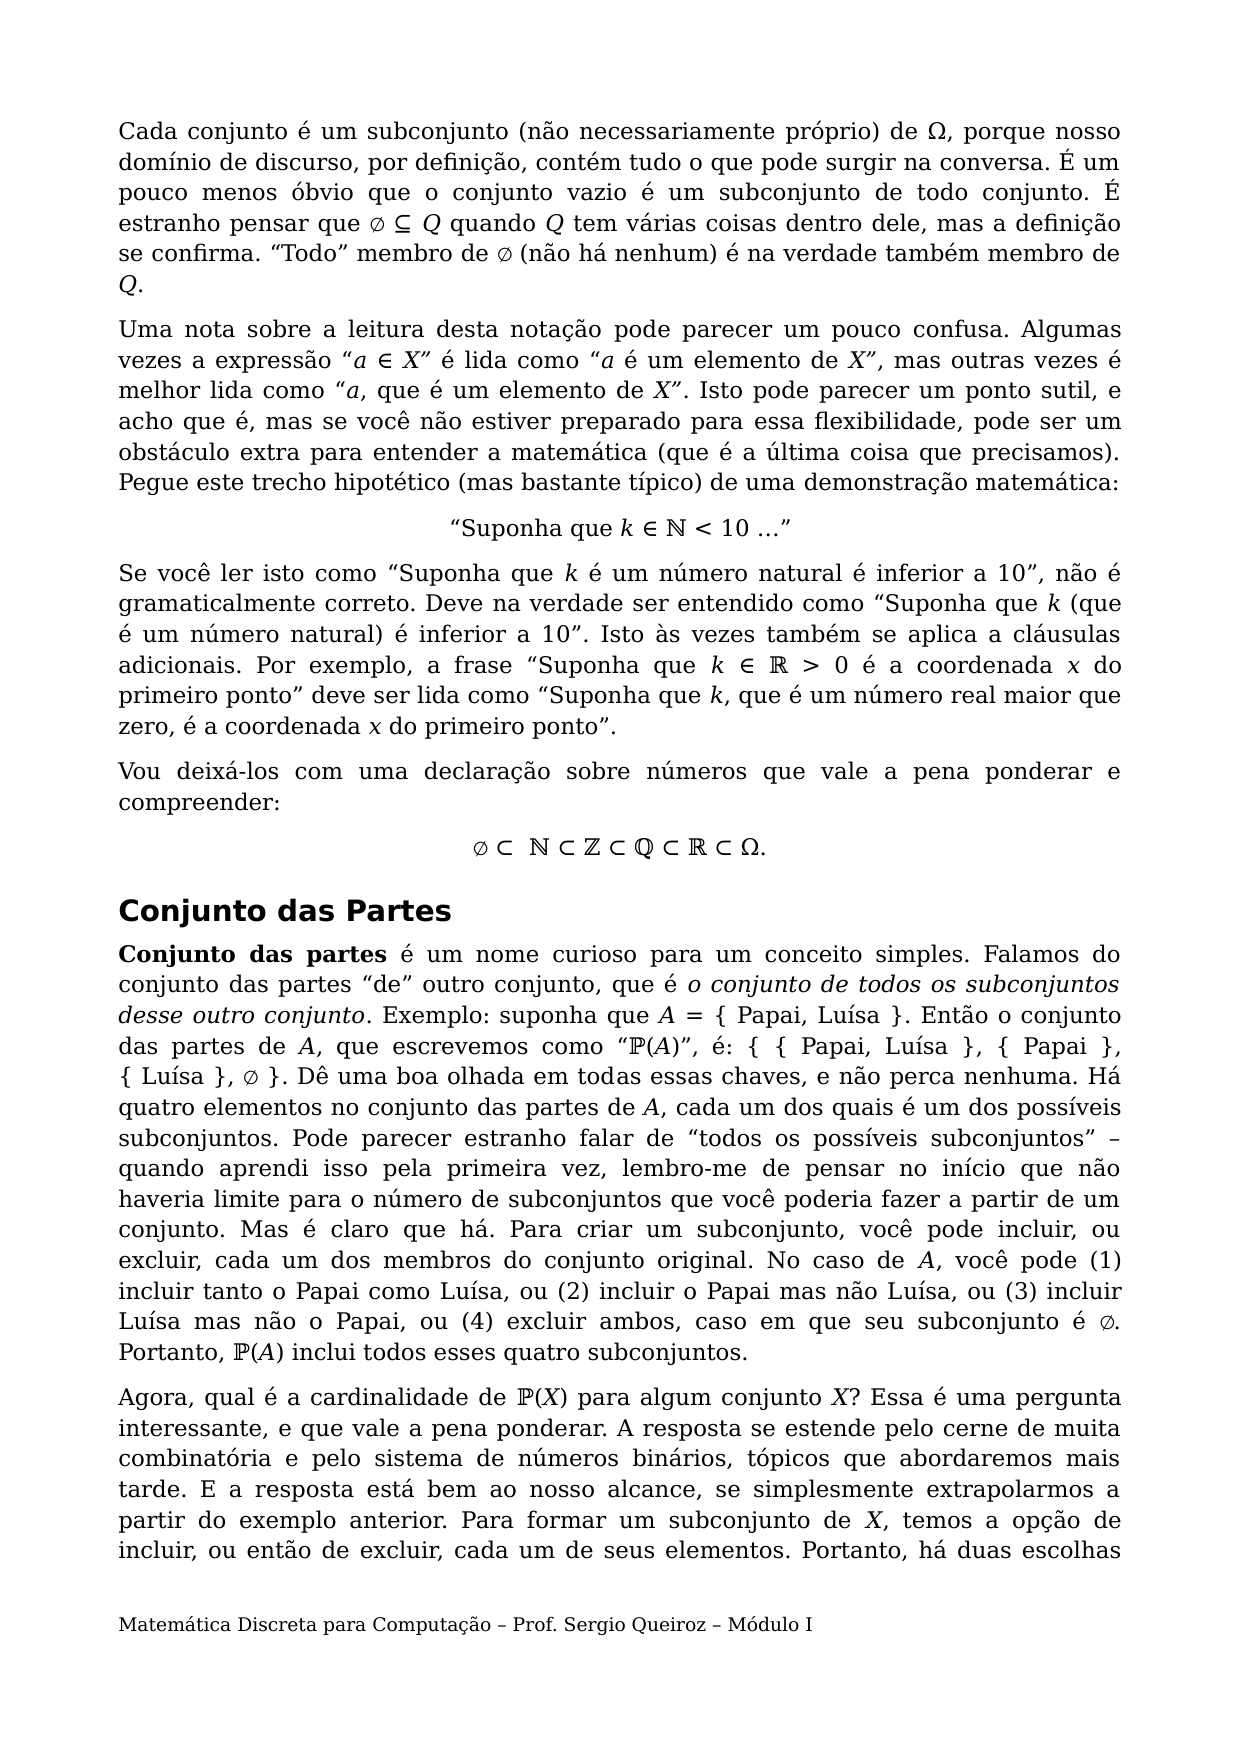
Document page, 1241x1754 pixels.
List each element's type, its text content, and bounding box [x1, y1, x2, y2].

subtitle Conjunto das Partes [118, 894, 1122, 928]
text “Suponha que k ∈ ℕ < 10 …” [118, 515, 1122, 541]
text Agora, qual é a cardinalidade de ℙ(X) para algum conjunto X? Essa é uma pergunta interessante, e que vale a pena ponderar. A resposta se estende pelo cerne de muita combinatória e pelo sistema de números binários, tópicos que abordaremos mais tarde. E a resposta está bem ao nosso alcance, se simplesmente extrapolarmos a partir do exemplo anterior. Para formar um subconjunto de X, temos a opção de incluir, ou então de excluir, cada um de seus elementos. Portanto, há duas escolhas [118, 1384, 1122, 1564]
text Uma nota sobre a leitura desta notação pode parecer um pouco confusa. Algumas vezes a expressão “a ∈ X” é lida como “a é um elemento de X”, mas outras vezes é melhor lida como “a, que é um elemento de X”. Isto pode parecer um ponto sutil, e acho que é, mas se você não estiver preparado para essa flexibilidade, pode ser um obstáculo extra para entender a matemática (que é a última coisa que precisamos). Pegue este trecho hipotético (mas bastante típico) de uma demonstração matemática: [118, 316, 1122, 496]
text Vou deixá-los com uma declaração sobre números que vale a pena ponderar e compreender: [118, 758, 1122, 816]
text Se você ler isto como “Suponha que k é um número natural é inferior a 10”, não é gramaticalmente correto. Deve na verdade ser entendido como “Suponha que k (que é um número natural) é inferior a 10”. Isto às vezes também se aplica a cláusulas adicionais. Por exemplo, a frase “Suponha que k ∈ ℝ > 0 é a coordenada x do primeiro ponto” deve ser lida como “Suponha que k, que é um número real maior que zero, é a coordenada x do primeiro ponto”. [118, 560, 1122, 740]
text Conjunto das partes é um nome curioso para um conceito simples. Falamos do conjunto das partes “de” outro conjunto, que é o conjunto de todos os subconjuntos desse outro conjunto. Exemplo: suponha que A = { Papai, Luísa }. Então o conjunto das partes de A, que escrevemos como “ℙ(A)”, é: { { Papai, Luísa }, { Papai }, { Luísa }, ∅ }. Dê uma boa olhada em todas essas chaves, e não perca nenhuma. Há quatro elementos no conjunto das partes de A, cada um dos quais é um dos possíveis subconjuntos. Pode parecer estranho falar de “todos os possíveis subconjuntos” – quando aprendi isso pela primeira vez, lembro-me de pensar no início que não haveria limite para o número de subconjuntos que você poderia fazer a partir de um conjunto. Mas é claro que há. Para criar um subconjunto, você pode incluir, ou excluir, cada um dos membros do conjunto original. No caso de A, você pode (1) incluir tanto o Papai como Luísa, ou (2) incluir o Papai mas não Luísa, ou (3) incluir Luísa mas não o Papai, ou (4) excluir ambos, caso em que seu subconjunto é ∅. Portanto, ℙ(A) inclui todos esses quatro subconjuntos. [118, 941, 1122, 1366]
text ∅ ⊂ ℕ ⊂ ℤ ⊂ ℚ ⊂ ℝ ⊂ Ω. [118, 834, 1122, 861]
text Cada conjunto é um subconjunto (não necessariamente próprio) de Ω, porque nosso domínio de discurso, por definição, contém tudo o que pode surgir na conversa. É um pouco menos óbvio que o conjunto vazio é um subconjunto de todo conjunto. É estranho pensar que ∅ ⊆ Q quando Q tem várias coisas dentro dele, mas a definição se confirma. “Todo” membro de ∅ (não há nenhum) é na verdade também membro de Q. [118, 118, 1122, 298]
